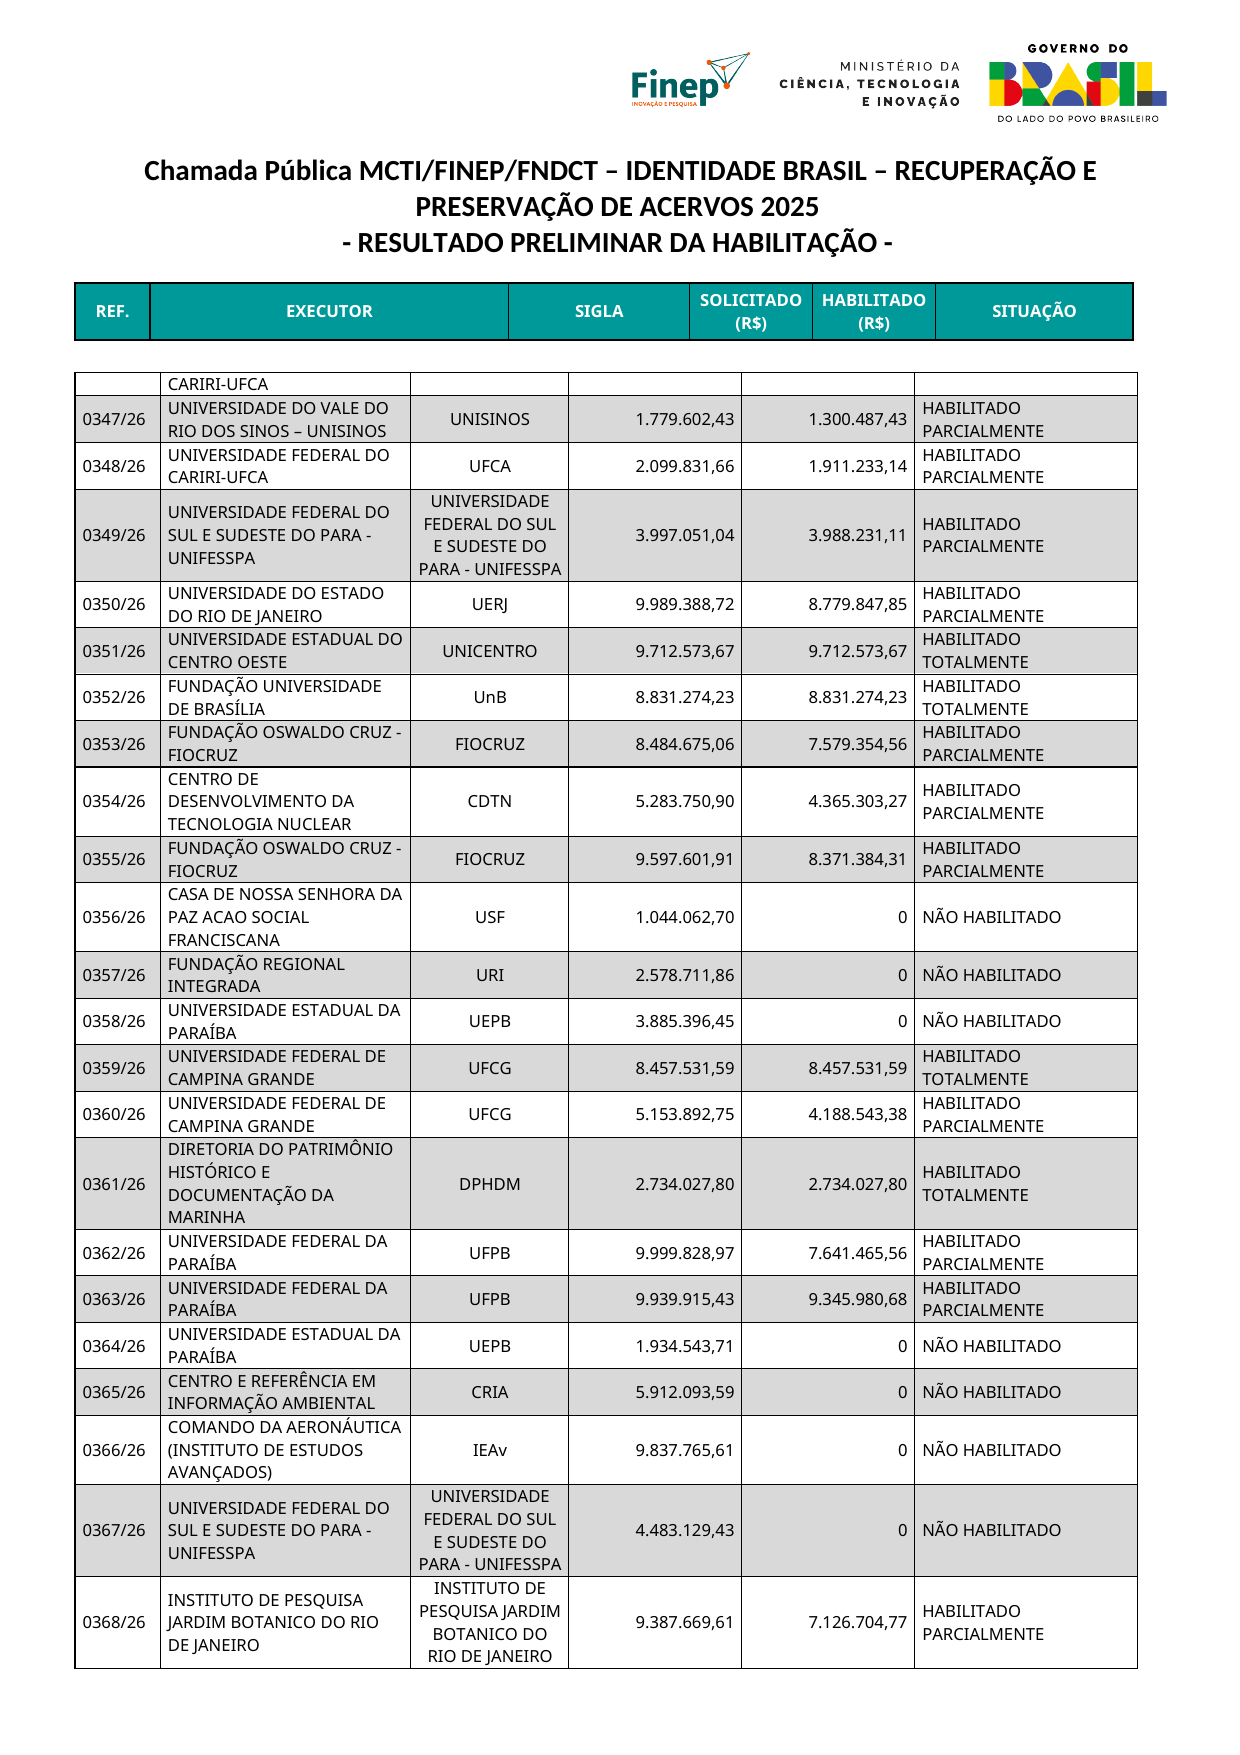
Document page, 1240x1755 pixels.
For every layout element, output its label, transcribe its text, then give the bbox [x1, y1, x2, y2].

table_cell UNISINOS [411, 396, 568, 442]
table_cell UNIVERSIDADE ESTADUAL DO CENTRO OESTE [161, 628, 410, 673]
table_cell HABILITADO PARCIALMENTE [915, 1230, 1137, 1275]
table_cell 8.371.384,31 [742, 837, 914, 882]
table_cell 7.126.704,77 [742, 1577, 914, 1668]
table_cell UNIVERSIDADE FEDERAL DO SUL E SUDESTE DO PARA - UNIFESSPA [161, 1485, 410, 1576]
table_cell 9.712.573,67 [742, 628, 914, 673]
table_cell 1.934.543,71 [569, 1323, 741, 1368]
table_cell 0366/26 [76, 1416, 160, 1484]
table_cell CENTRO E REFERÊNCIA EM INFORMAÇÃO AMBIENTAL [161, 1369, 410, 1415]
table_cell NÃO HABILITADO [915, 999, 1137, 1044]
table_cell HABILITADO PARCIALMENTE [915, 1092, 1137, 1137]
table_cell HABILITADO TOTALMENTE [915, 628, 1137, 673]
table_cell 8.831.274,23 [742, 675, 914, 720]
table_cell UFPB [411, 1230, 568, 1275]
table_cell UFCG [411, 1092, 568, 1137]
table_cell UFCG [411, 1045, 568, 1091]
table_cell COMANDO DA AERONÁUTICA (INSTITUTO DE ESTUDOS AVANÇADOS) [161, 1416, 410, 1484]
table_cell 0 [742, 952, 914, 998]
table_cell 9.939.915,43 [569, 1276, 741, 1322]
table_cell 0355/26 [76, 837, 160, 882]
table_cell UFCA [411, 443, 568, 489]
table_cell 9.597.601,91 [569, 837, 741, 882]
table_cell 0353/26 [76, 721, 160, 766]
table_cell CDTN [411, 768, 568, 836]
table_cell [915, 373, 1137, 395]
table_cell UNIVERSIDADE FEDERAL DO SUL E SUDESTE DO PARA - UNIFESSPA [411, 1485, 568, 1576]
table_cell 0361/26 [76, 1138, 160, 1229]
table_cell 0367/26 [76, 1485, 160, 1576]
table_cell 0 [742, 1416, 914, 1484]
table_cell 9.999.828,97 [569, 1230, 741, 1275]
table_cell 2.099.831,66 [569, 443, 741, 489]
table_cell UNIVERSIDADE FEDERAL DE CAMPINA GRANDE [161, 1092, 410, 1137]
table_cell NÃO HABILITADO [915, 1485, 1137, 1576]
table_cell 0362/26 [76, 1230, 160, 1275]
table_cell 1.044.062,70 [569, 883, 741, 951]
table_cell DPHDM [411, 1138, 568, 1229]
table_cell HABILITADO PARCIALMENTE [915, 1276, 1137, 1322]
table_cell 0 [742, 999, 914, 1044]
table_cell FUNDAÇÃO UNIVERSIDADE DE BRASÍLIA [161, 675, 410, 720]
table_cell HABILITADO PARCIALMENTE [915, 490, 1137, 581]
table_cell 0364/26 [76, 1323, 160, 1368]
table_cell [76, 373, 160, 395]
table_cell 1.911.233,14 [742, 443, 914, 489]
table_cell UNIVERSIDADE ESTADUAL DA PARAÍBA [161, 1323, 410, 1368]
table_cell UEPB [411, 999, 568, 1044]
table_cell 0365/26 [76, 1369, 160, 1415]
table_cell 0 [742, 883, 914, 951]
table_cell CASA DE NOSSA SENHORA DA PAZ ACAO SOCIAL FRANCISCANA [161, 883, 410, 951]
table_cell 0 [742, 1323, 914, 1368]
table_cell 9.387.669,61 [569, 1577, 741, 1668]
table_cell 9.345.980,68 [742, 1276, 914, 1322]
table_cell 0351/26 [76, 628, 160, 673]
table_cell 3.997.051,04 [569, 490, 741, 581]
table_cell NÃO HABILITADO [915, 1369, 1137, 1415]
table_cell UNICENTRO [411, 628, 568, 673]
table_cell 0352/26 [76, 675, 160, 720]
table_cell 0347/26 [76, 396, 160, 442]
table_cell 8.831.274,23 [569, 675, 741, 720]
table_cell HABILITADO PARCIALMENTE [915, 582, 1137, 627]
table_cell UERJ [411, 582, 568, 627]
table_cell FIOCRUZ [411, 837, 568, 882]
table_cell 0357/26 [76, 952, 160, 998]
table_cell 7.641.465,56 [742, 1230, 914, 1275]
table_cell [742, 373, 914, 395]
table_cell UNIVERSIDADE FEDERAL DO SUL E SUDESTE DO PARA - UNIFESSPA [411, 490, 568, 581]
table_cell 2.734.027,80 [569, 1138, 741, 1229]
table_cell CENTRO DE DESENVOLVIMENTO DA TECNOLOGIA NUCLEAR [161, 768, 410, 836]
table_cell UNIVERSIDADE FEDERAL DO SUL E SUDESTE DO PARA - UNIFESSPA [161, 490, 410, 581]
table_cell 0 [742, 1369, 914, 1415]
table_cell NÃO HABILITADO [915, 952, 1137, 998]
table_cell 0356/26 [76, 883, 160, 951]
table_cell 9.712.573,67 [569, 628, 741, 673]
table_cell 8.457.531,59 [569, 1045, 741, 1091]
table_cell 8.457.531,59 [742, 1045, 914, 1091]
table_cell UNIVERSIDADE FEDERAL DA PARAÍBA [161, 1230, 410, 1275]
table_cell UEPB [411, 1323, 568, 1368]
table_cell FUNDAÇÃO REGIONAL INTEGRADA [161, 952, 410, 998]
table_cell NÃO HABILITADO [915, 883, 1137, 951]
table_cell 5.283.750,90 [569, 768, 741, 836]
table_cell DIRETORIA DO PATRIMÔNIO HISTÓRICO E DOCUMENTAÇÃO DA MARINHA [161, 1138, 410, 1229]
table_cell HABILITADO PARCIALMENTE [915, 837, 1137, 882]
table_cell NÃO HABILITADO [915, 1323, 1137, 1368]
table_cell 0350/26 [76, 582, 160, 627]
table_cell UNIVERSIDADE DO ESTADO DO RIO DE JANEIRO [161, 582, 410, 627]
table_cell 7.579.354,56 [742, 721, 914, 766]
table_cell 9.989.388,72 [569, 582, 741, 627]
table_cell 4.483.129,43 [569, 1485, 741, 1576]
table_cell [569, 373, 741, 395]
table_cell 4.188.543,38 [742, 1092, 914, 1137]
table_cell 0349/26 [76, 490, 160, 581]
table_cell [411, 373, 568, 395]
table_cell 1.300.487,43 [742, 396, 914, 442]
table_cell 5.153.892,75 [569, 1092, 741, 1137]
table_cell UFPB [411, 1276, 568, 1322]
table_cell 3.988.231,11 [742, 490, 914, 581]
table_cell 0348/26 [76, 443, 160, 489]
table_cell UnB [411, 675, 568, 720]
table_cell 3.885.396,45 [569, 999, 741, 1044]
table_cell 8.484.675,06 [569, 721, 741, 766]
table_cell INSTITUTO DE PESQUISA JARDIM BOTANICO DO RIO DE JANEIRO [161, 1577, 410, 1668]
table_cell INSTITUTO DE PESQUISA JARDIM BOTANICO DO RIO DE JANEIRO [411, 1577, 568, 1668]
table_cell CRIA [411, 1369, 568, 1415]
table_cell HABILITADO PARCIALMENTE [915, 1577, 1137, 1668]
table_cell NÃO HABILITADO [915, 1416, 1137, 1484]
table_cell 0358/26 [76, 999, 160, 1044]
table_cell USF [411, 883, 568, 951]
table_cell 0354/26 [76, 768, 160, 836]
table_cell UNIVERSIDADE DO VALE DO RIO DOS SINOS – UNISINOS [161, 396, 410, 442]
table_cell HABILITADO PARCIALMENTE [915, 396, 1137, 442]
table_cell UNIVERSIDADE ESTADUAL DA PARAÍBA [161, 999, 410, 1044]
table_cell 4.365.303,27 [742, 768, 914, 836]
table_cell HABILITADO TOTALMENTE [915, 1138, 1137, 1229]
table_cell FUNDAÇÃO OSWALDO CRUZ - FIOCRUZ [161, 837, 410, 882]
table_cell CARIRI-UFCA [161, 373, 410, 395]
table_cell 8.779.847,85 [742, 582, 914, 627]
table_cell HABILITADO TOTALMENTE [915, 1045, 1137, 1091]
table_cell FUNDAÇÃO OSWALDO CRUZ - FIOCRUZ [161, 721, 410, 766]
table_cell 0363/26 [76, 1276, 160, 1322]
table_cell 0368/26 [76, 1577, 160, 1668]
table_cell HABILITADO PARCIALMENTE [915, 721, 1137, 766]
table_cell FIOCRUZ [411, 721, 568, 766]
table_cell UNIVERSIDADE FEDERAL DO CARIRI-UFCA [161, 443, 410, 489]
table_cell UNIVERSIDADE FEDERAL DE CAMPINA GRANDE [161, 1045, 410, 1091]
table_cell 1.779.602,43 [569, 396, 741, 442]
table_cell 0360/26 [76, 1092, 160, 1137]
table_cell HABILITADO PARCIALMENTE [915, 443, 1137, 489]
table_cell 0 [742, 1485, 914, 1576]
table_cell UNIVERSIDADE FEDERAL DA PARAÍBA [161, 1276, 410, 1322]
table_cell HABILITADO PARCIALMENTE [915, 768, 1137, 836]
table_cell 2.578.711,86 [569, 952, 741, 998]
table_cell HABILITADO TOTALMENTE [915, 675, 1137, 720]
table_cell 2.734.027,80 [742, 1138, 914, 1229]
table_cell 5.912.093,59 [569, 1369, 741, 1415]
table_cell 9.837.765,61 [569, 1416, 741, 1484]
table_cell IEAv [411, 1416, 568, 1484]
table_cell URI [411, 952, 568, 998]
table_cell 0359/26 [76, 1045, 160, 1091]
